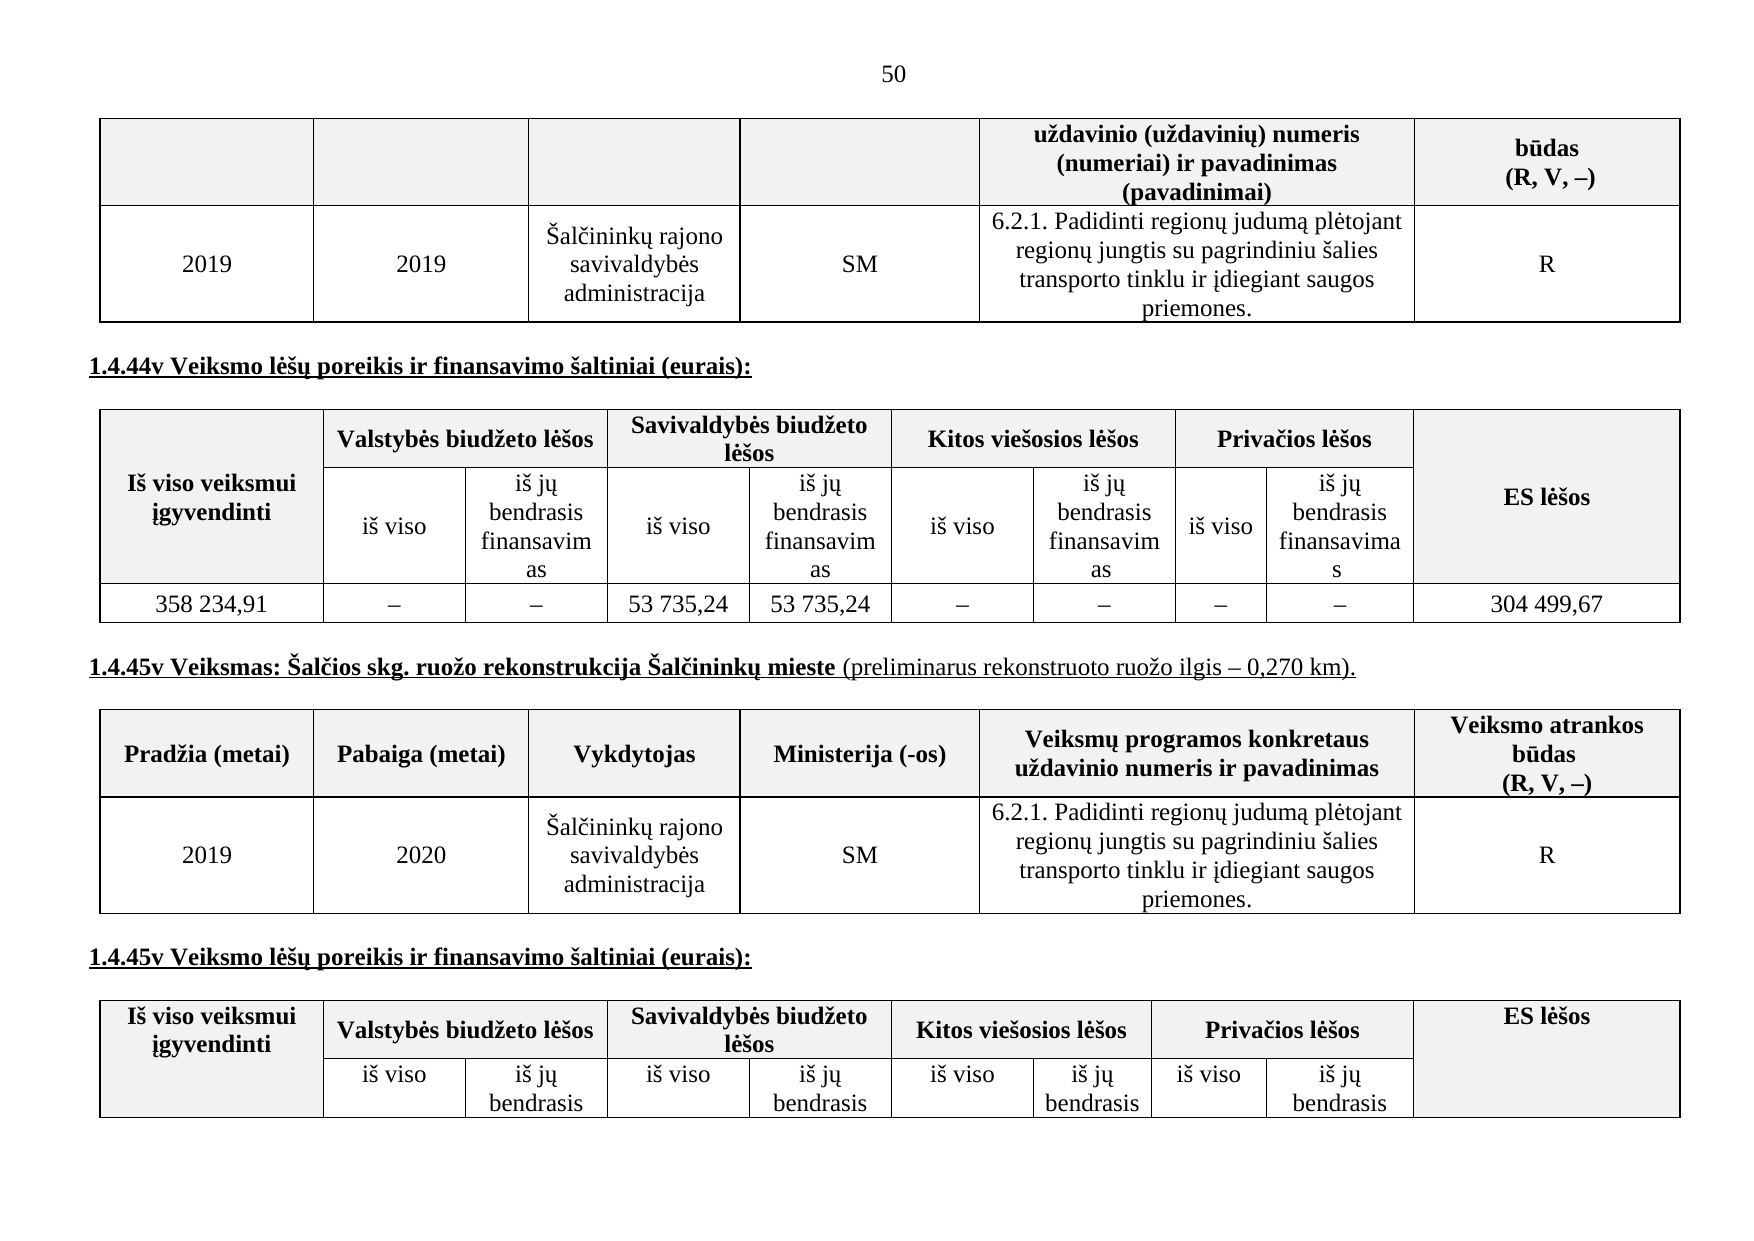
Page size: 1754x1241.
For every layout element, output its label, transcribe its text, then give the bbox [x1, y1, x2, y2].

text 1.4.45v Veiksmo lėšų poreikis ir finansavimo šaltiniai (eurais): [89, 942, 1698, 971]
table_header Vykdytojas [529, 710, 739, 796]
table_cell iš viso [324, 468, 465, 583]
table_header Kitos viešosios lėšos [892, 410, 1175, 467]
table_header ES lėšos [1414, 410, 1679, 583]
table_header Kitos viešosios lėšos [892, 1001, 1151, 1058]
table_cell SM [741, 798, 979, 912]
table_header Ministerija (-os) [741, 710, 979, 796]
table_cell iš jų bendrasis finansavimas [1034, 468, 1175, 583]
table_cell 53 735,24 [750, 584, 891, 622]
table_header Privačios lėšos [1152, 1001, 1413, 1058]
table_cell R [1415, 206, 1679, 321]
table_cell iš viso [892, 468, 1033, 583]
table_header [101, 119, 313, 205]
table_header Veiksmų programos konkretaus uždavinio numeris ir pavadinimas [980, 710, 1414, 796]
table_cell iš viso [608, 468, 749, 583]
table_cell iš jų bendrasis [466, 1059, 607, 1117]
table_cell iš jų bendrasis finansavimas [1267, 468, 1413, 583]
table_header Iš viso veiksmui įgyvendinti [101, 410, 323, 583]
table_cell – [1176, 584, 1266, 622]
table_cell 304 499,67 [1414, 584, 1679, 622]
table_cell iš viso [1176, 468, 1266, 583]
table_header Veiksmo atrankos būdas (R, V, –) [1415, 710, 1679, 796]
table_cell – [1034, 584, 1175, 622]
table_cell – [1267, 584, 1413, 622]
table_cell – [324, 584, 465, 622]
table_header [314, 119, 528, 205]
table_cell iš viso [1152, 1059, 1266, 1117]
table_cell Šalčininkų rajono savivaldybės administracija [529, 798, 739, 912]
table_cell Šalčininkų rajono savivaldybės administracija [529, 206, 739, 321]
text 1.4.44v Veiksmo lėšų poreikis ir finansavimo šaltiniai (eurais): [89, 351, 1698, 380]
table_header būdas (R, V, –) [1415, 119, 1679, 205]
table_header Privačios lėšos [1176, 410, 1413, 467]
table_cell SM [741, 206, 979, 321]
table_cell 2019 [101, 206, 313, 321]
table_cell 358 234,91 [101, 584, 323, 622]
table_header [529, 119, 739, 205]
table_cell iš viso [892, 1059, 1033, 1117]
table_header Pradžia (metai) [101, 710, 313, 796]
table_cell iš jų bendrasis [1034, 1059, 1151, 1117]
table_cell 53 735,24 [608, 584, 749, 622]
table_cell iš viso [608, 1059, 749, 1117]
table_header Savivaldybės biudžeto lėšos [608, 410, 891, 467]
table_header Valstybės biudžeto lėšos [324, 1001, 607, 1058]
table_cell 2019 [101, 798, 313, 912]
table_cell iš jų bendrasis [750, 1059, 891, 1117]
table_cell 6.2.1. Padidinti regionų judumą plėtojant regionų jungtis su pagrindiniu šalies transporto tinklu ir įdiegiant saugos priemones. [980, 798, 1414, 912]
table_cell iš jų bendrasis finansavimas [750, 468, 891, 583]
text 1.4.45v Veiksmas: Šalčios skg. ruožo rekonstrukcija Šalčininkų mieste (preliminarus rekonstruoto ruožo ilgis – 0,270 km). [89, 652, 1698, 680]
table_header ES lėšos [1414, 1001, 1679, 1117]
table_header Pabaiga (metai) [314, 710, 528, 796]
table_header Savivaldybės biudžeto lėšos [608, 1001, 891, 1058]
table_cell 2020 [314, 798, 528, 912]
table_header Valstybės biudžeto lėšos [324, 410, 607, 467]
table_cell 6.2.1. Padidinti regionų judumą plėtojant regionų jungtis su pagrindiniu šalies transporto tinklu ir įdiegiant saugos priemones. [980, 206, 1414, 321]
table_cell 2019 [314, 206, 528, 321]
table_cell – [466, 584, 607, 622]
table_header uždavinio (uždavinių) numeris (numeriai) ir pavadinimas (pavadinimai) [980, 119, 1414, 205]
table_cell – [892, 584, 1033, 622]
table_header Iš viso veiksmui įgyvendinti [101, 1001, 323, 1117]
table_cell iš viso [324, 1059, 465, 1117]
table_header [741, 119, 979, 205]
table_cell iš jų bendrasis [1267, 1059, 1413, 1117]
table_cell iš jų bendrasis finansavimas [466, 468, 607, 583]
table_cell R [1415, 798, 1679, 912]
